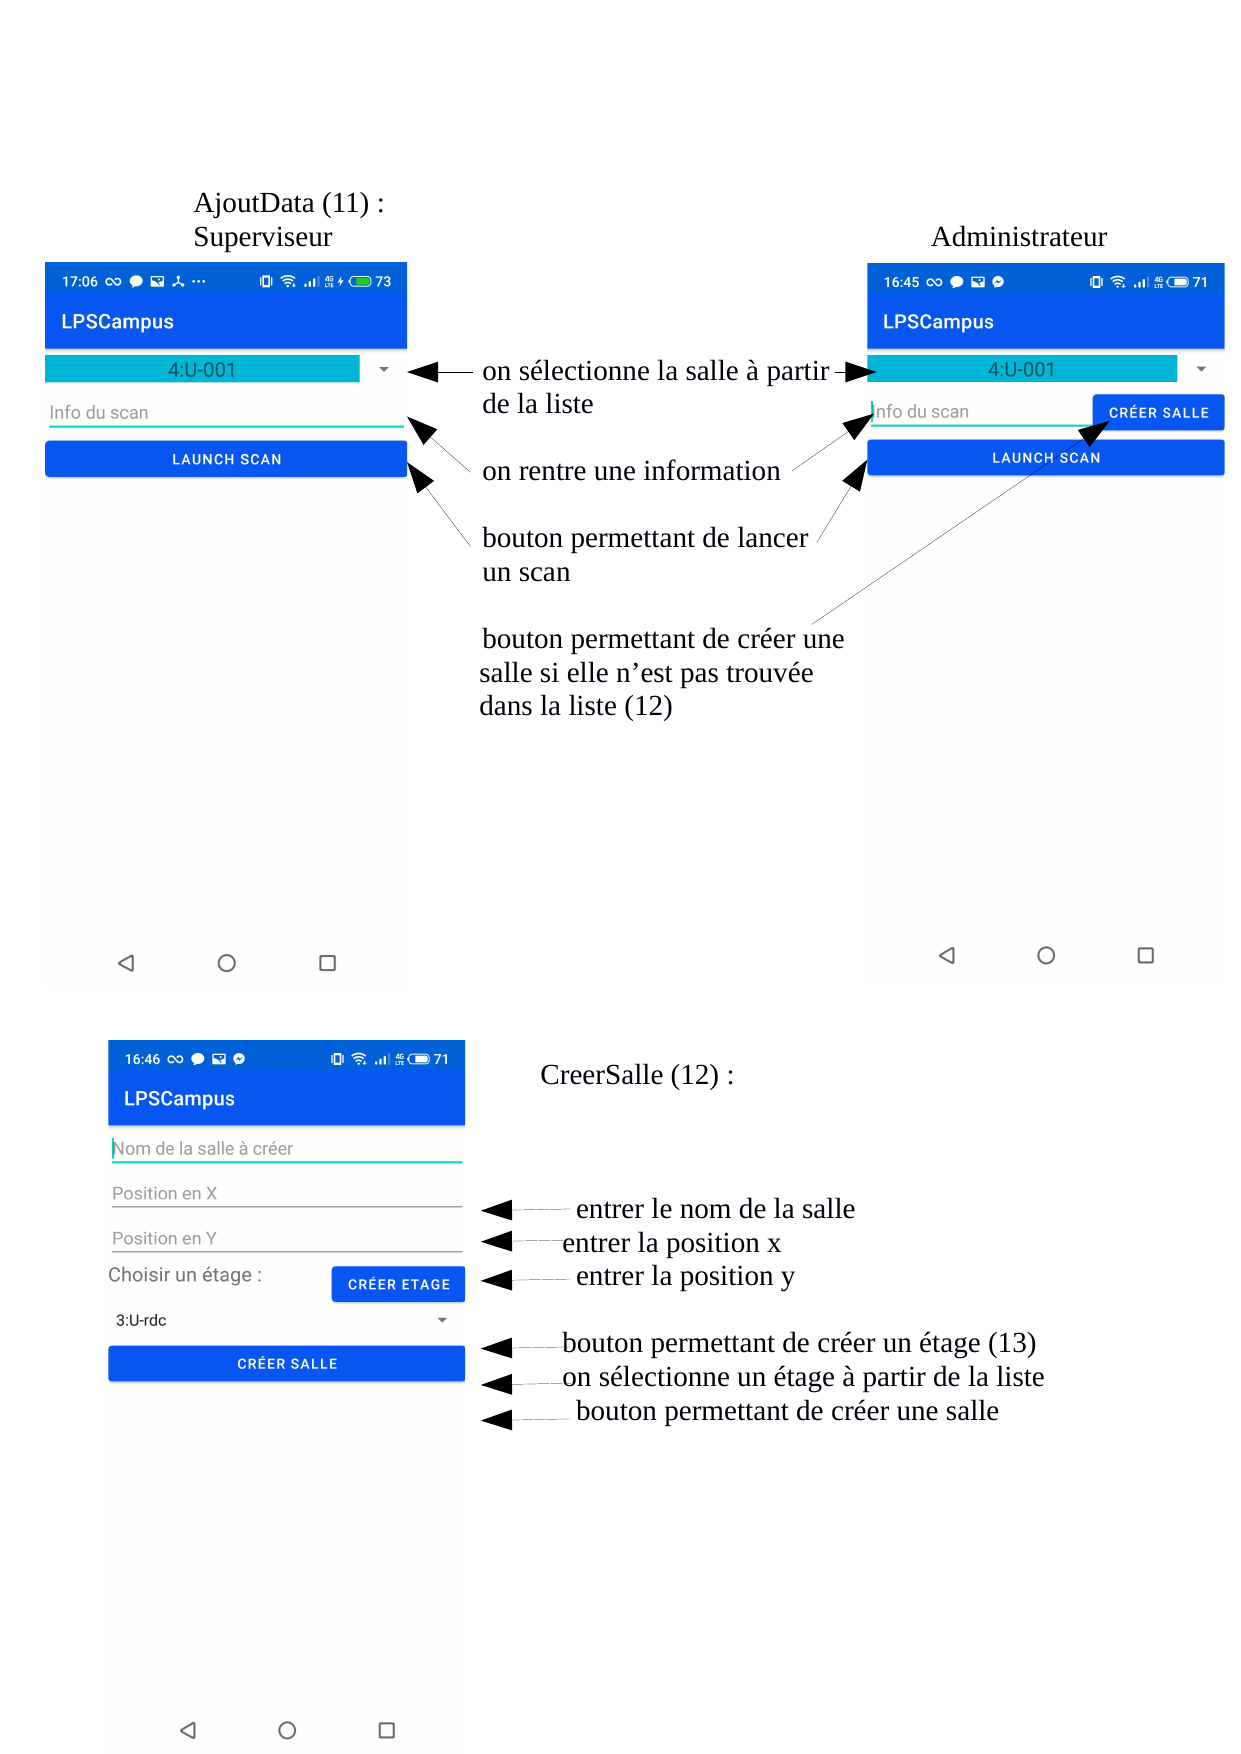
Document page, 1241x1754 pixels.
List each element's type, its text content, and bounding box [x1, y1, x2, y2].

text entrer la position y [466, 1258, 1122, 1292]
text bouton permettant de créer un étage (13) [466, 1326, 1122, 1359]
text entrer la position x [466, 1225, 1122, 1258]
text bouton permettant de créer une salle si elle n’est pas trouvée dans la liste (12) [408, 621, 867, 722]
text CreerSalle (12) : [466, 1057, 1122, 1091]
picture [108, 1040, 466, 1754]
text bouton permettant de lancer [408, 521, 867, 554]
text on rentre une information [408, 453, 867, 487]
text entrer le nom de la salle [466, 1191, 1122, 1225]
text de la liste [408, 386, 867, 420]
text un scan [408, 554, 867, 588]
text on sélectionne la salle à partir [408, 353, 867, 386]
text Superviseur Administrateur [118, 219, 1122, 252]
text on sélectionne un étage à partir de la liste [466, 1359, 1122, 1393]
picture [45, 262, 408, 987]
text AjoutData (11) : [118, 185, 1122, 219]
text bouton permettant de créer une salle [466, 1393, 1122, 1426]
picture [867, 263, 1225, 979]
